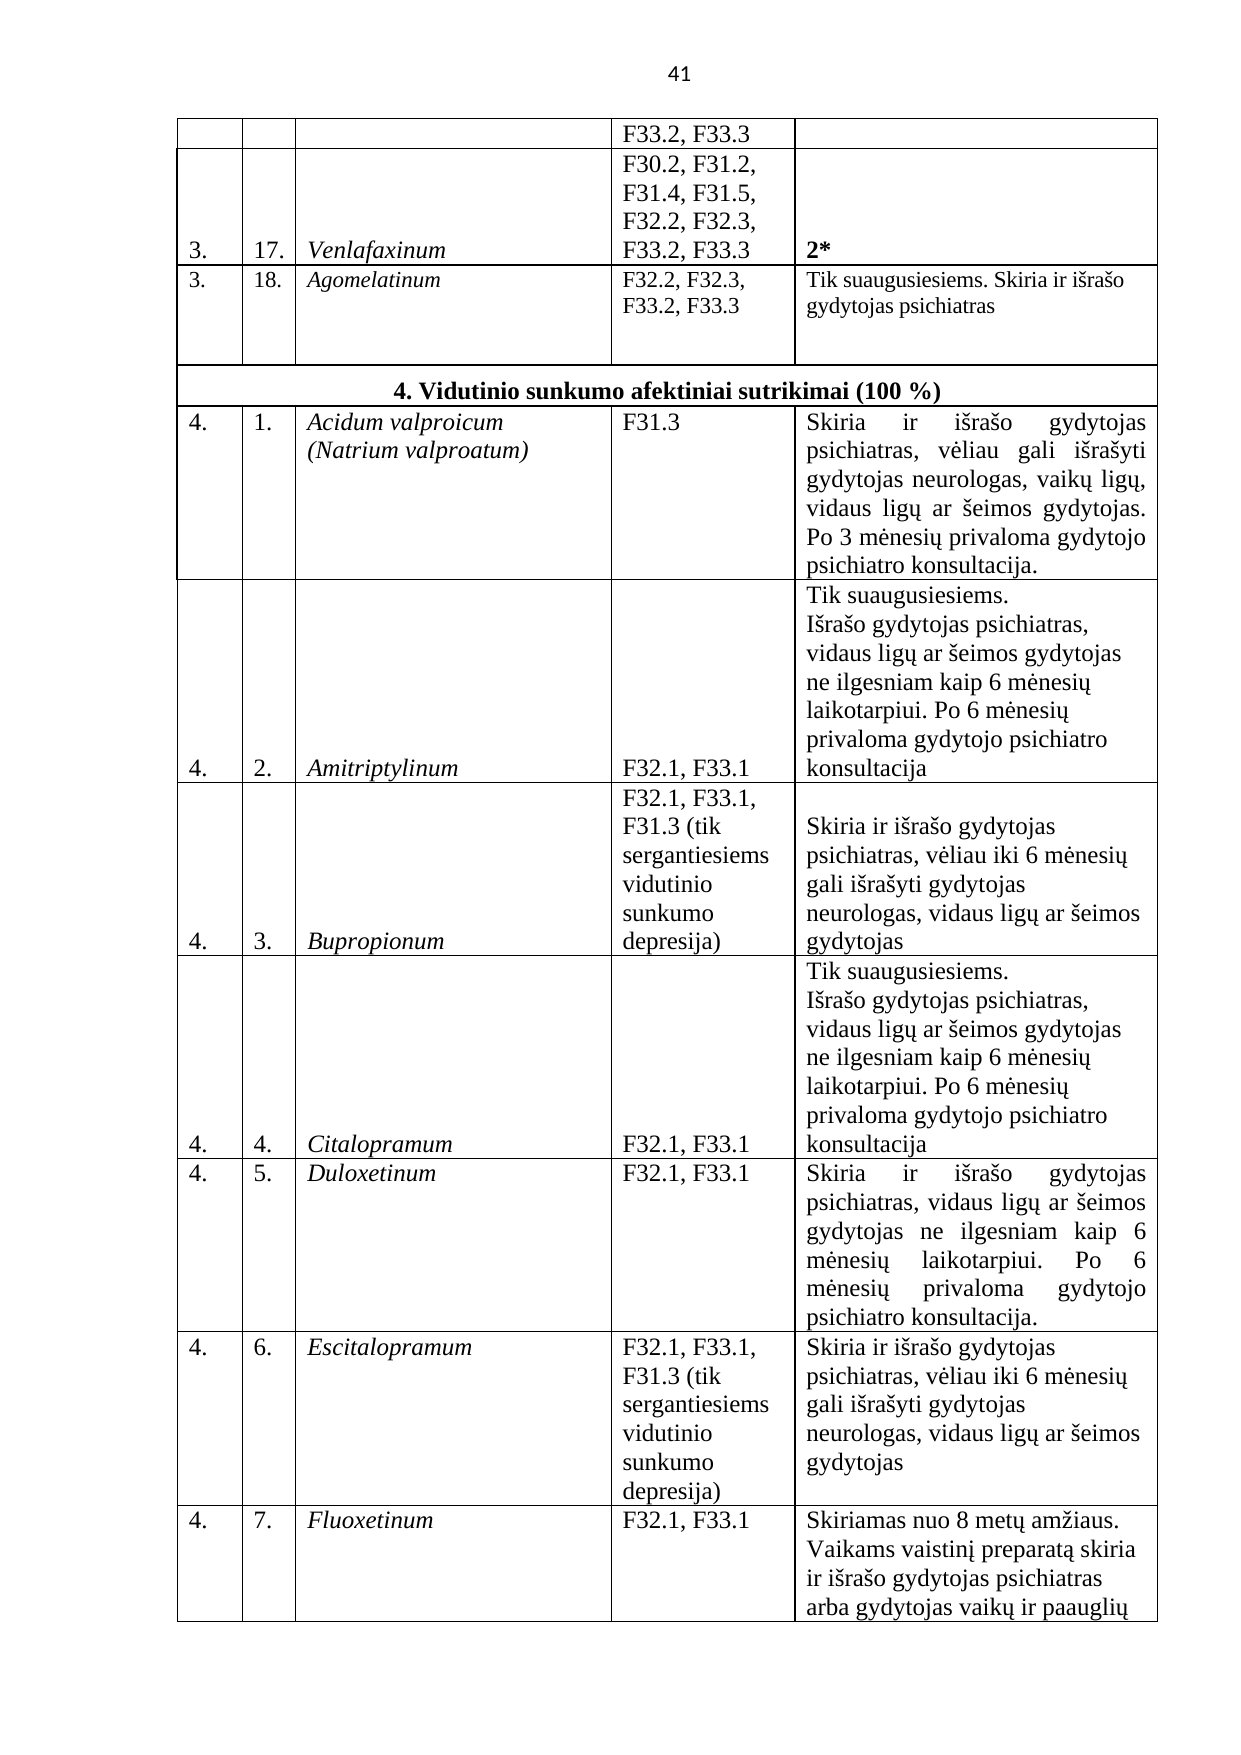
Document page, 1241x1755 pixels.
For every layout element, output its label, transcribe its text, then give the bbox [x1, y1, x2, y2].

table_cell 4. [178, 1332, 242, 1504]
table_cell F32.1, F33.1, F31.3 (tik sergantiesiems vidutinio sunkumo depresija) [612, 1332, 794, 1504]
table_cell 3. [178, 266, 242, 364]
table_cell F32.1, F33.1 [612, 1506, 794, 1621]
table_cell Skiria ir išrašo gydytojas psichiatras, vėliau iki 6 mėnesių gali išrašyti gydytojas neurologas, vidaus ligų ar šeimos gydytojas [796, 783, 1157, 955]
table_cell 1. [243, 407, 295, 579]
table_cell Bupropionum [296, 783, 611, 955]
table_cell [243, 119, 295, 148]
table_cell 6. [243, 1332, 295, 1504]
table_cell F32.1, F33.1 [612, 956, 794, 1157]
table_cell 4. [178, 1159, 242, 1331]
table_cell Acidum valproicum (Natrium valproatum) [296, 407, 611, 579]
table_cell 5. [243, 1159, 295, 1331]
table_cell 4. Vidutinio sunkumo afektiniai sutrikimai (100 %) [178, 366, 1157, 405]
table_cell Skiria ir išrašo gydytojas psichiatras, vidaus ligų ar šeimos gydytojas ne ilgesniam kaip 6 mėnesių laikotarpiui. Po 6 mėnesių privaloma gydytojo psichiatro konsultacija. [796, 1159, 1157, 1331]
table_cell Duloxetinum [296, 1159, 611, 1331]
table_cell 4. [178, 580, 242, 782]
table_cell Tik suaugusiesiems. Išrašo gydytojas psichiatras, vidaus ligų ar šeimos gydytojas ne ilgesniam kaip 6 mėnesių laikotarpiui. Po 6 mėnesių privaloma gydytojo psichiatro konsultacija [796, 580, 1157, 782]
table_cell 18. [243, 266, 295, 364]
table_cell F32.1, F33.1, F31.3 (tik sergantiesiems vidutinio sunkumo depresija) [612, 783, 794, 955]
table_cell 4. [243, 956, 295, 1157]
table_cell Skiria ir išrašo gydytojas psichiatras, vėliau iki 6 mėnesių gali išrašyti gydytojas neurologas, vidaus ligų ar šeimos gydytojas [796, 1332, 1157, 1504]
table_cell Skiriamas nuo 8 metų amžiaus. Vaikams vaistinį preparatą skiria ir išrašo gydytojas psichiatras arba gydytojas vaikų ir paauglių [796, 1506, 1157, 1621]
table_cell F32.2, F32.3, F33.2, F33.3 [612, 266, 794, 364]
table_cell 2. [243, 580, 295, 782]
table_cell 2* [796, 149, 1157, 264]
table_cell Tik suaugusiesiems. Skiria ir išrašo gydytojas psichiatras [796, 266, 1157, 364]
table_cell F31.3 [612, 407, 794, 579]
table_cell 4. [178, 1506, 242, 1621]
table_cell Venlafaxinum [296, 149, 611, 264]
table_cell 4. [178, 956, 242, 1157]
table_cell 3. [243, 783, 295, 955]
table_cell Fluoxetinum [296, 1506, 611, 1621]
table_cell F33.2, F33.3 [612, 119, 794, 148]
table_cell Agomelatinum [296, 266, 611, 364]
table_cell F30.2, F31.2, F31.4, F31.5, F32.2, F32.3, F33.2, F33.3 [612, 149, 794, 264]
table_cell [796, 119, 1157, 148]
table_cell Skiria ir išrašo gydytojas psichiatras, vėliau gali išrašyti gydytojas neurologas, vaikų ligų, vidaus ligų ar šeimos gydytojas. Po 3 mėnesių privaloma gydytojo psichiatro konsultacija. [796, 407, 1157, 579]
table_cell Amitriptylinum [296, 580, 611, 782]
table_cell Escitalopramum [296, 1332, 611, 1504]
table_cell 17. [243, 149, 295, 264]
table_cell F32.1, F33.1 [612, 1159, 794, 1331]
table_cell Tik suaugusiesiems. Išrašo gydytojas psichiatras, vidaus ligų ar šeimos gydytojas ne ilgesniam kaip 6 mėnesių laikotarpiui. Po 6 mėnesių privaloma gydytojo psichiatro konsultacija [796, 956, 1157, 1157]
table_cell Citalopramum [296, 956, 611, 1157]
table_cell 4. [178, 783, 242, 955]
table_cell 3. [178, 149, 242, 264]
table_cell [296, 119, 611, 148]
table_cell 7. [243, 1506, 295, 1621]
table_cell [178, 119, 242, 148]
table_cell 4. [178, 407, 242, 579]
table_cell F32.1, F33.1 [612, 580, 794, 782]
